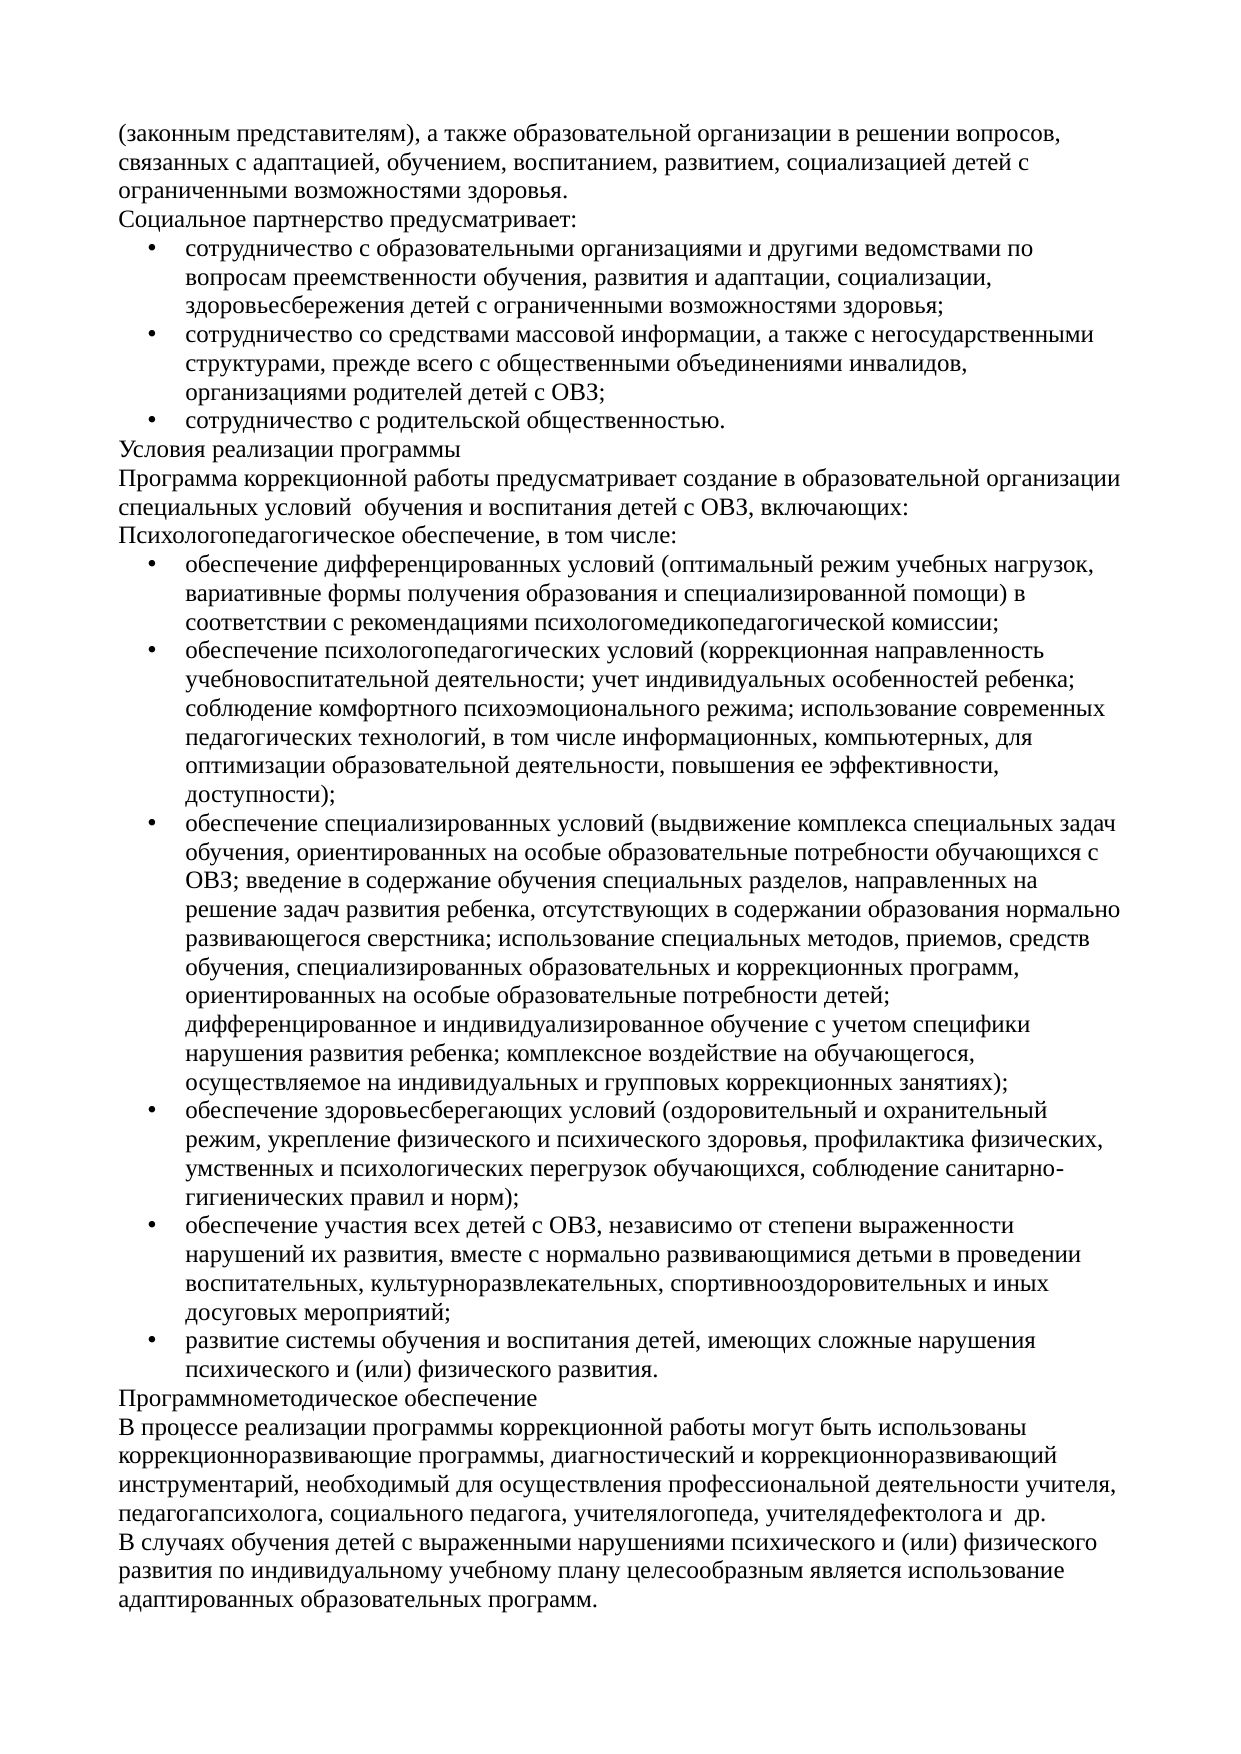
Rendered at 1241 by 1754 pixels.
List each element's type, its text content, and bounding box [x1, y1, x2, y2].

list обеспечение участия всех детей с ОВЗ, независимо от степени выраженности нарушений их развития, вместе с нормально развивающимися детьми в проведении воспитательных, культурно­развлекательных, спортивно­оздоровительных и иных досуговых мероприятий; [148, 1211, 1122, 1326]
list обеспечение здоровьесберегающих условий (оздоровительный и охранительный режим, укрепление физического и психического здоровья, профилактика физических, умственных и психологических перегрузок обучающихся, соблюдение санитарно­гигиенических правил и норм); [148, 1096, 1122, 1211]
list обеспечение специализированных условий (выдвижение комплекса специальных задач обучения, ориентированных на особые образовательные потребности обучающихся с ОВЗ; введение в содержание обучения специальных разделов, направленных на решение задач развития ребенка, отсутствующих в содержании образования нормально развивающегося сверстника; использование специальных методов, приемов, средств обучения, специализированных образовательных и коррекционных программ, ориентированных на особые образовательные потребности детей; дифференцированное и индивидуализированное обучение с учетом специфики нарушения развития ребенка; комплексное воздействие на обучающегося, осуществляемое на индивидуальных и групповых коррекционных занятиях); [148, 808, 1122, 1096]
list обеспечение психолого­педагогических условий (коррекционная направленность учебно­воспитательной деятельности; учет индивидуальных особенностей ребенка; соблюдение комфортного психоэмоционального режима; использование современных педагогических технологий, в том числе информационных, компьютерных, для оптимизации образовательной деятельности, повышения ее эффективности, доступности); [148, 636, 1122, 808]
text В процессе реализации программы коррекционной работы могут быть использованы коррекционно­развивающие программы, диагностический и коррекционно­развивающий инструментарий, необходимый для осуществления профессиональной деятельности учителя, педагога­психолога, социального педагога, учителя­логопеда, учителя­дефектолога и др. [118, 1412, 1122, 1527]
list сотрудничество с родительской общественностью. [148, 406, 1122, 434]
list сотрудничество с образовательными организациями и другими ведомствами по вопросам преемственности обучения, развития и адаптации, социализации, здоровьесбережения детей с ограниченными возможностями здоровья; [148, 233, 1122, 319]
text В случаях обучения детей с выраженными нарушениями психического и (или) физического развития по индивидуальному учебному плану целесообразным является использование адаптированных образовательных программ. [118, 1527, 1122, 1613]
text Программа коррекционной работы предусматривает создание в образовательной организации специальных условий обучения и воспитания детей с ОВЗ, включающих: [118, 463, 1122, 521]
text Психолого­педагогическое обеспечение, в том числе: [118, 521, 1122, 549]
text Программно­методическое обеспечение [118, 1383, 1122, 1412]
text Социальное партнерство предусматривает: [118, 204, 1122, 233]
list развитие системы обучения и воспитания детей, имеющих сложные нарушения психического и (или) физического развития. [148, 1326, 1122, 1383]
list сотрудничество со средствами массовой информации, а также с негосударственными структурами, прежде всего с общественными объединениями инвалидов, организациями родителей детей с ОВЗ; [148, 319, 1122, 406]
text Условия реализации программы [118, 434, 1122, 463]
text (законным представителям), а также образовательной организации в решении вопросов, связанных с адаптацией, обучением, воспитанием, развитием, социализацией детей с ограниченными возможностями здоровья. [118, 118, 1122, 204]
list обеспечение дифференцированных условий (оптимальный режим учебных нагрузок, вариативные формы получения образования и специализированной помощи) в соответствии с рекомендациями психолого­медико­педагогической комиссии; [148, 549, 1122, 636]
